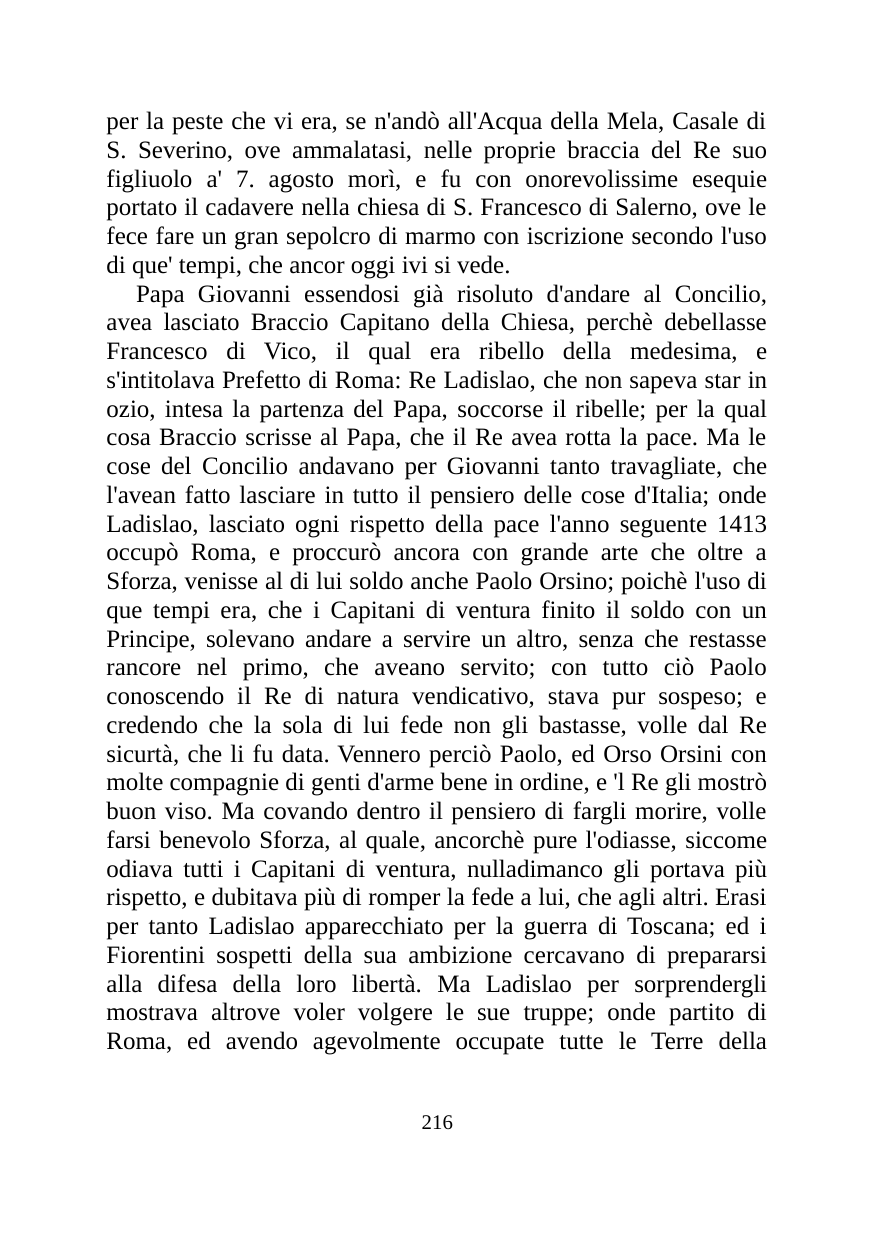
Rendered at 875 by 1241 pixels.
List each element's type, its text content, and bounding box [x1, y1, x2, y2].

text per la peste che vi era, se n'andò all'Acqua della Mela, Casale di S. Severino, ove ammalatasi, nelle proprie braccia del Re suo figliuolo a' 7. agosto morì, e fu con onorevolissime esequie portato il cadavere nella chiesa di S. Francesco di Salerno, ove le fece fare un gran sepolcro di marmo con iscrizione secondo l'uso di que' tempi, che ancor oggi ivi si vede. [106, 106, 768, 279]
text Papa Giovanni essendosi già risoluto d'andare al Concilio, avea lasciato Braccio Capitano della Chiesa, perchè debellasse Francesco di Vico, il qual era ribello della medesima, e s'intitolava Prefetto di Roma: Re Ladislao, che non sapeva star in ozio, intesa la partenza del Papa, soccorse il ribelle; per la qual cosa Braccio scrisse al Papa, che il Re avea rotta la pace. Ma le cose del Concilio andavano per Giovanni tanto travagliate, che l'avean fatto lasciare in tutto il pensiero delle cose d'Italia; onde Ladislao, lasciato ogni rispetto della pace l'anno seguente 1413 occupò Roma, e proccurò ancora con grande arte che oltre a Sforza, venisse al di lui soldo anche Paolo Orsino; poichè l'uso di que tempi era, che i Capitani di ventura finito il soldo con un Principe, solevano andare a servire un altro, senza che restasse rancore nel primo, che aveano servito; con tutto ciò Paolo conoscendo il Re di natura vendicativo, stava pur sospeso; e credendo che la sola di lui fede non gli bastasse, volle dal Re sicurtà, che li fu data. Vennero perciò Paolo, ed Orso Orsini con molte compagnie di genti d'arme bene in ordine, e 'l Re gli mostrò buon viso. Ma covando dentro il pensiero di fargli morire, volle farsi benevolo Sforza, al quale, ancorchè pure l'odiasse, siccome odiava tutti i Capitani di ventura, nulladimanco gli portava più rispetto, e dubitava più di romper la fede a lui, che agli altri. Erasi per tanto Ladislao apparecchiato per la guerra di Toscana; ed i Fiorentini sospetti della sua ambizione cercavano di prepararsi alla difesa della loro libertà. Ma Ladislao per sorprendergli mostrava altrove voler volgere le sue truppe; onde partito di Roma, ed avendo agevolmente occupate tutte le Terre della [106, 279, 768, 1055]
